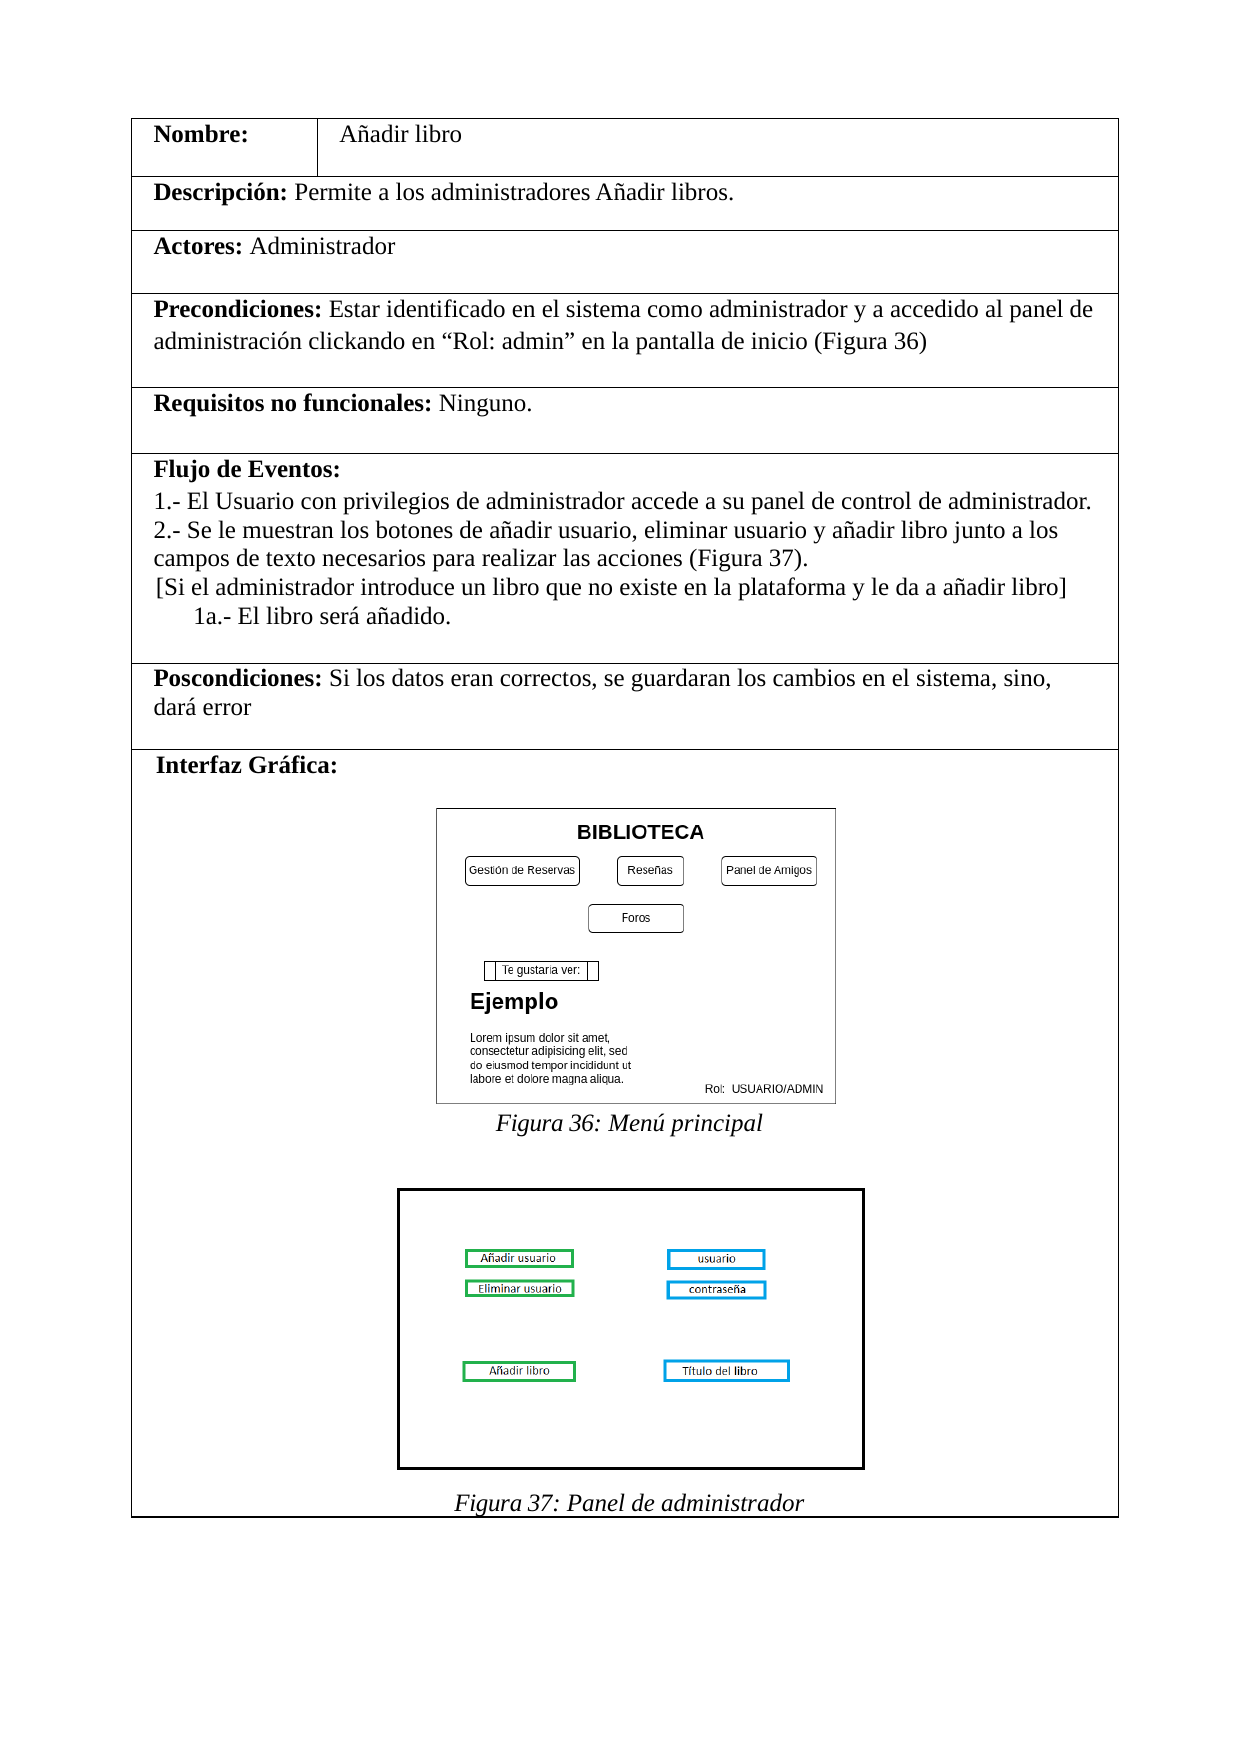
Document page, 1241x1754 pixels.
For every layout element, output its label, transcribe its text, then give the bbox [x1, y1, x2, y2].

table_cell Flujo de Eventos: 1.- El Usuario con privilegios de administrador accede a su panel de control de administrador. 2.- Se le muestran los botones de añadir usuario, eliminar usuario y añadir libro junto a los campos de texto necesarios para realizar las acciones (Figura 37). [Si el administrador introduce un libro que no existe en la plataforma y le da a añadir libro] 1a.- El libro será añadido. [132, 454, 1118, 662]
table_header Añadir libro [318, 119, 1118, 176]
table_header Nombre: [132, 119, 317, 176]
table_cell Requisitos no funcionales: Ninguno. [132, 388, 1118, 453]
table_cell Precondiciones: Estar identificado en el sistema como administrador y a accedido al panel de administración clickando en “Rol: admin” en la pantalla de inicio (Figura 36) [132, 294, 1118, 387]
table_cell Interfaz Gráfica: Figura 36: Menú principal Figura 37: Panel de administrador [132, 750, 1118, 1516]
picture [436, 808, 836, 1104]
table_cell Descripción: Permite a los administradores Añadir libros. [132, 177, 1118, 230]
table_cell Actores: Administrador [132, 231, 1118, 293]
table_cell Poscondiciones: Si los datos eran correctos, se guardaran los cambios en el sistema, sino, dará error [132, 664, 1118, 749]
